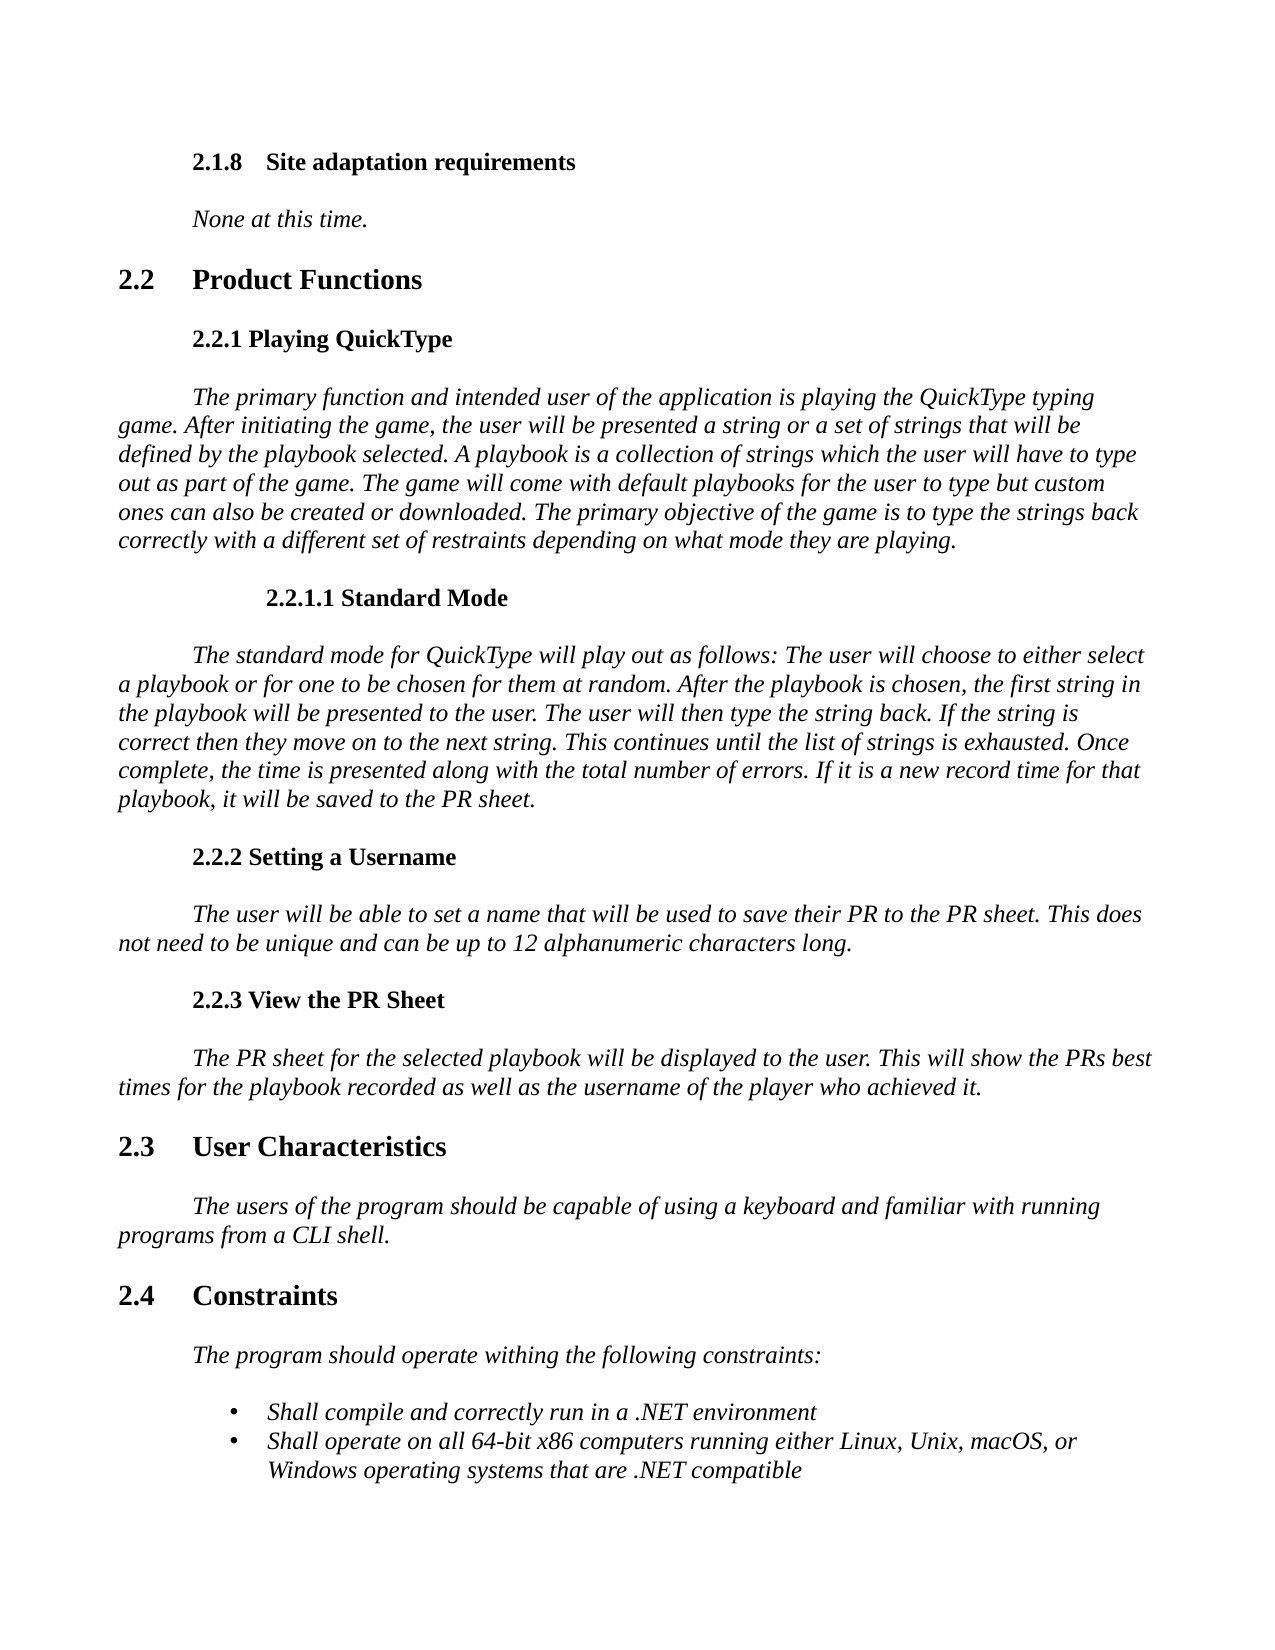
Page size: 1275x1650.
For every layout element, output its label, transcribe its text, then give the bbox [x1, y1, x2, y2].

text The PR sheet for the selected playbook will be displayed to the user. This will show the PRs best times for the playbook recorded as well as the username of the player who achieved it. [118, 1043, 1157, 1100]
text 2.2.1 Playing QuickType [118, 324, 1157, 353]
list Shall compile and correctly run in a .NET environment [229, 1397, 1157, 1426]
text 2.1.8 Site adaptation requirements [118, 147, 1157, 176]
text 2.2 Product Functions [118, 262, 1157, 295]
text The program should operate withing the following constraints: [118, 1340, 1157, 1369]
text 2.2.3 View the PR Sheet [118, 985, 1157, 1014]
text The user will be able to set a name that will be used to save their PR to the PR sheet. This does not need to be unique and can be up to 12 alphanumeric characters long. [118, 899, 1157, 957]
text 2.3 User Characteristics [118, 1129, 1157, 1163]
text 2.2.1.1 Standard Mode [118, 583, 1157, 612]
text 2.2.2 Setting a Username [118, 842, 1157, 870]
text The standard mode for QuickType will play out as follows: The user will choose to either select a playbook or for one to be chosen for them at random. After the playbook is chosen, the first string in the playbook will be presented to the user. The user will then type the string back. If the string is correct then they move on to the next string. This continues until the list of strings is exhausted. Once complete, the time is presented along with the total number of errors. If it is a new record time for that playbook, it will be saved to the PR sheet. [118, 640, 1157, 813]
text 2.4 Constraints [118, 1278, 1157, 1311]
list Shall operate on all 64-bit x86 computers running either Linux, Unix, macOS, or Windows operating systems that are .NET compatible [229, 1426, 1157, 1484]
text None at this time. [118, 204, 1157, 233]
text The users of the program should be capable of using a keyboard and familiar with running programs from a CLI shell. [118, 1191, 1157, 1249]
text The primary function and intended user of the application is playing the QuickType typing game. After initiating the game, the user will be presented a string or a set of strings that will be defined by the playbook selected. A playbook is a collection of strings which the user will have to type out as part of the game. The game will come with default playbooks for the user to type but custom ones can also be created or downloaded. The primary objective of the game is to type the strings back correctly with a different set of restraints depending on what mode they are playing. [118, 382, 1157, 554]
